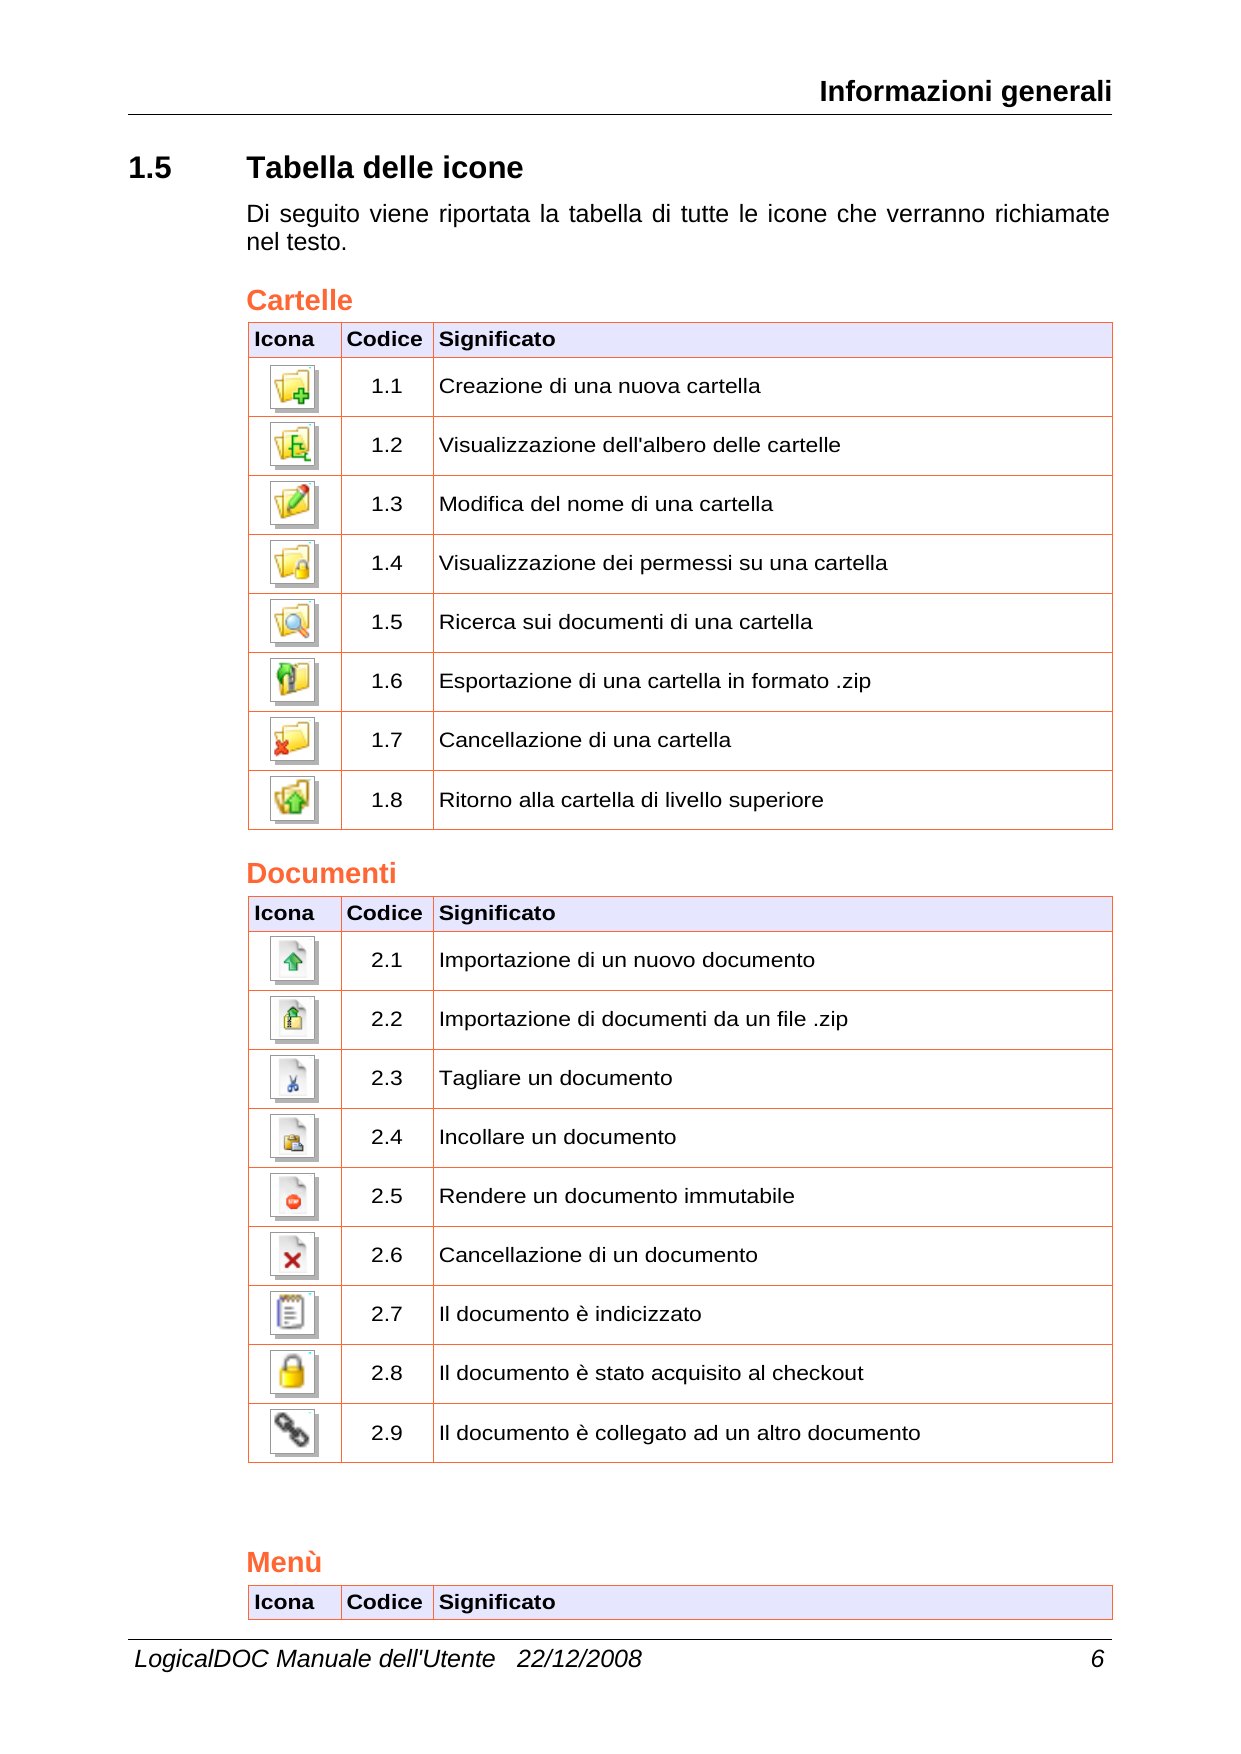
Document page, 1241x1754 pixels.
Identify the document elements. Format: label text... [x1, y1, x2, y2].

table_cell [249, 535, 341, 593]
table_cell Importazione di un nuovo documento [434, 932, 1112, 990]
picture [273, 779, 312, 817]
picture [273, 998, 312, 1037]
table_cell [249, 1227, 341, 1272]
table_header Codice [342, 1586, 433, 1619]
table_cell [249, 1273, 341, 1285]
table_cell 1.7 [342, 712, 433, 770]
table_cell [249, 712, 341, 757]
table_header Icona [249, 323, 341, 357]
table_cell [249, 1345, 341, 1403]
table_cell 2.9 [342, 1404, 433, 1462]
table_cell Ricerca sui documenti di una cartella [434, 594, 1112, 652]
table_cell Il documento è indicizzato [434, 1286, 1112, 1344]
table_cell 1.1 [342, 358, 433, 416]
table_cell [249, 771, 341, 829]
picture [273, 542, 311, 581]
table_cell [249, 1050, 341, 1108]
subtitle Cartelle [246, 283, 1112, 316]
table_cell [249, 594, 341, 652]
table_cell Il documento è stato acquisito al checkout [434, 1345, 1112, 1403]
table_cell 2.7 [342, 1286, 433, 1344]
table_cell [249, 1214, 341, 1226]
table_cell Ritorno alla cartella di livello superiore [434, 771, 1112, 829]
picture [273, 1175, 312, 1214]
table_cell 2.1 [342, 932, 433, 990]
table_cell Incollare un documento [434, 1109, 1112, 1167]
table_cell Visualizzazione dei permessi su una cartella [434, 535, 1112, 593]
table_header Significato [434, 323, 1112, 357]
table_cell [249, 1404, 341, 1462]
table_cell Importazione di documenti da un file .zip [434, 991, 1112, 1049]
picture [273, 1116, 312, 1155]
table_cell Il documento è collegato ad un altro documento [434, 1404, 1112, 1462]
table_cell 1.5 [342, 594, 433, 652]
table_cell 2.4 [342, 1109, 433, 1167]
subtitle Documenti [246, 857, 1112, 890]
table_cell Modifica del nome di una cartella [434, 476, 1112, 534]
table_cell 1.4 [342, 535, 433, 593]
picture [273, 601, 311, 640]
table_cell [249, 699, 341, 711]
table_cell [249, 476, 341, 534]
table_cell [249, 1109, 341, 1167]
table_header Codice [342, 897, 433, 931]
table_cell 1.8 [342, 771, 433, 829]
table_cell [249, 1286, 341, 1344]
picture [273, 1352, 312, 1391]
table_cell 2.6 [342, 1227, 433, 1285]
table_cell [249, 758, 341, 770]
table_cell 2.2 [342, 991, 433, 1049]
table_cell [249, 999, 341, 1049]
table_cell [249, 358, 341, 416]
table_cell [271, 718, 314, 760]
picture [273, 424, 311, 463]
picture [273, 1293, 312, 1332]
picture [273, 720, 311, 758]
text Di seguito viene riportata la tabella di tutte le icone che verranno richiamate nel testo. [246, 200, 1112, 256]
table_cell 2.3 [342, 1050, 433, 1108]
table_cell 1.6 [342, 653, 433, 711]
table_cell [271, 659, 314, 701]
table_cell [249, 932, 341, 939]
table_cell 1.2 [342, 417, 433, 475]
table_cell 2.5 [342, 1168, 433, 1226]
table_cell [249, 653, 341, 698]
table_cell Rendere un documento immutabile [434, 1168, 1112, 1226]
table_cell [249, 1168, 341, 1213]
table_cell Cancellazione di una cartella [434, 712, 1112, 770]
table_cell Creazione di una nuova cartella [434, 358, 1112, 416]
subtitle Tabella delle icone [128, 150, 1112, 185]
table_header Codice [342, 323, 433, 357]
subtitle Menù [246, 1546, 1112, 1579]
table_cell [249, 940, 341, 990]
picture [273, 483, 311, 522]
picture [273, 939, 312, 978]
table_cell [249, 991, 341, 998]
table_cell 2.8 [342, 1345, 433, 1403]
table_header Icona [249, 897, 341, 931]
table_cell Esportazione di una cartella in formato .zip [434, 653, 1112, 711]
table_cell 1.3 [342, 476, 433, 534]
table_header Significato [434, 1586, 1112, 1619]
table_cell Visualizzazione dell'albero delle cartelle [434, 417, 1112, 475]
picture [273, 1234, 312, 1273]
picture [273, 1412, 312, 1450]
picture [273, 367, 311, 406]
picture [273, 661, 311, 699]
table_header Icona [249, 1586, 341, 1619]
table_cell Cancellazione di un documento [434, 1227, 1112, 1285]
table_cell Tagliare un documento [434, 1050, 1112, 1108]
table_cell [249, 417, 341, 475]
picture [273, 1057, 312, 1096]
table_header Significato [434, 897, 1112, 931]
